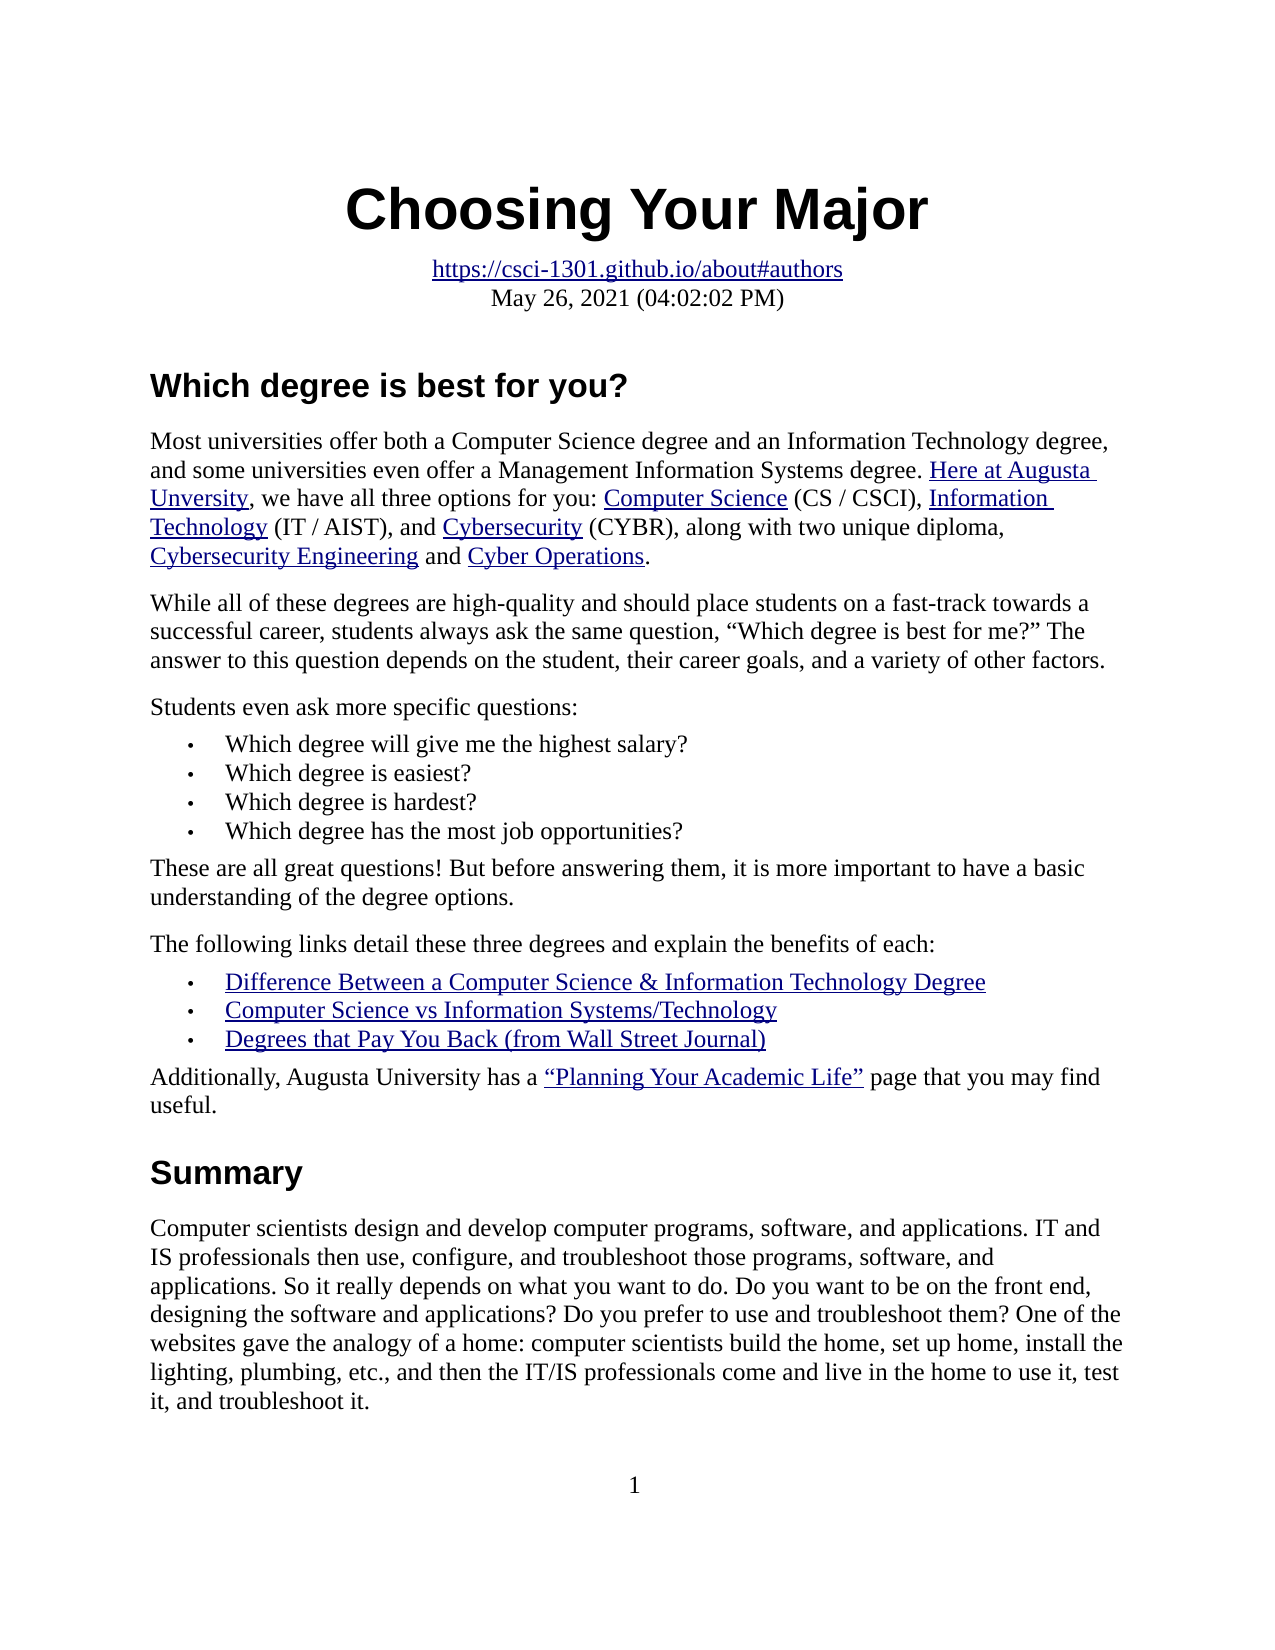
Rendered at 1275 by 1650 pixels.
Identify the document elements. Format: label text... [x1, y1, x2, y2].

text https://csci-1301.github.io/about#authors [150, 254, 1125, 283]
subtitle Which degree is best for you? [150, 366, 1125, 404]
list Which degree is hardest? [187, 787, 1125, 816]
text The following links detail these three degrees and explain the benefits of each: [150, 929, 1125, 958]
list Which degree will give me the highest salary? [187, 729, 1125, 758]
text Additionally, Augusta University has a “Planning Your Academic Life” page that you may find useful. [150, 1062, 1125, 1119]
list Degrees that Pay You Back (from Wall Street Journal) [187, 1024, 1125, 1053]
text May 26, 2021 (04:02:02 PM) [150, 283, 1125, 312]
text Most universities offer both a Computer Science degree and an Information Technology degree, and some universities even offer a Management Information Systems degree. Here at Augusta Unversity, we have all three options for you: Computer Science (CS / CSCI), Information Technology (IT / AIST), and Cybersecurity (CYBR), along with two unique diploma, Cybersecurity Engineering and Cyber Operations. [150, 426, 1125, 570]
text Students even ask more specific questions: [150, 692, 1125, 721]
list Which degree has the most job opportunities? [187, 816, 1125, 844]
text While all of these degrees are high-quality and should place students on a fast-track towards a successful career, students always ask the same question, “Which degree is best for me?” The answer to this question depends on the student, their career goals, and a variety of other factors. [150, 588, 1125, 674]
list Difference Between a Computer Science & Information Technology Degree [187, 967, 1125, 995]
title Choosing Your Major [150, 175, 1125, 242]
subtitle Summary [150, 1153, 1125, 1192]
list Which degree is easiest? [187, 758, 1125, 787]
list Computer Science vs Information Systems/Technology [187, 995, 1125, 1024]
text These are all great questions! But before answering them, it is more important to have a basic understanding of the degree options. [150, 853, 1125, 911]
text Computer scientists design and develop computer programs, software, and applications. IT and IS professionals then use, configure, and troubleshoot those programs, software, and applications. So it really depends on what you want to do. Do you want to be on the front end, designing the software and applications? Do you prefer to use and troubleshoot them? One of the websites gave the analogy of a home: computer scientists build the home, set up home, install the lighting, plumbing, etc., and then the IT/IS professionals come and live in the home to use it, test it, and troubleshoot it. [150, 1213, 1125, 1414]
